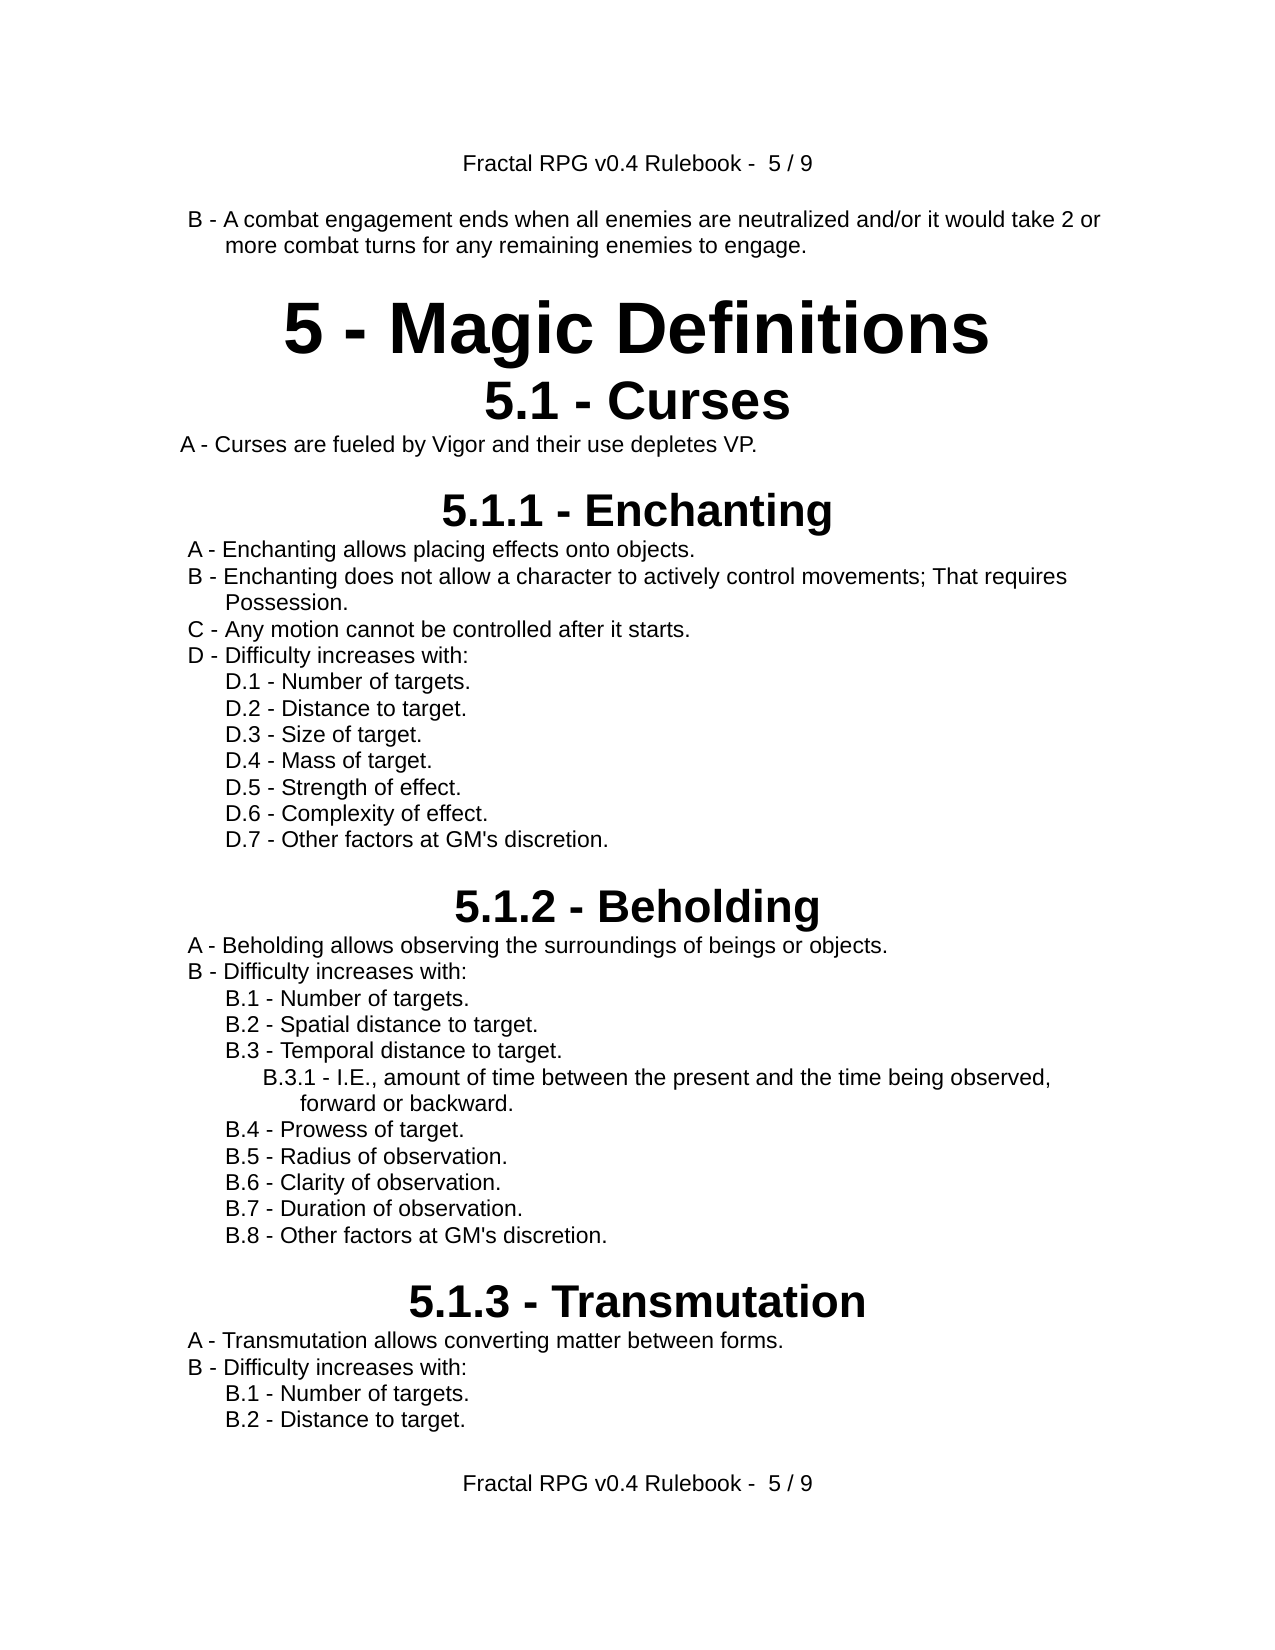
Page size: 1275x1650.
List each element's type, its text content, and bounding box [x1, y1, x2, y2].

list Number of targets. [225, 668, 1125, 694]
list Difficulty increases with: [187, 958, 1125, 984]
list Number of targets. [225, 1380, 1125, 1406]
list Difficulty increases with: [187, 642, 1125, 668]
subtitle Enchanting [150, 484, 1125, 536]
subtitle Curses [150, 369, 1125, 431]
list Beholding allows observing the surroundings of beings or objects. [187, 932, 1125, 958]
list Any motion cannot be controlled after it starts. [187, 616, 1125, 642]
list I.E., amount of time between the present and the time being observed, forward or backward. [262, 1063, 1125, 1116]
list Other factors at GM's discretion. [225, 826, 1125, 853]
list Mass of target. [225, 747, 1125, 774]
list Number of targets. [225, 984, 1125, 1011]
list Clarity of observation. [225, 1169, 1125, 1195]
list A combat engagement ends when all enemies are neutralized and/or it would take 2 or more combat turns for any remaining enemies to engage. [187, 206, 1125, 258]
list Enchanting allows placing effects onto objects. [187, 536, 1125, 563]
list Radius of observation. [225, 1143, 1125, 1169]
list Spatial distance to target. [225, 1011, 1125, 1037]
list Other factors at GM's discretion. [225, 1222, 1125, 1248]
list Strength of effect. [225, 774, 1125, 800]
list Temporal distance to target. [225, 1037, 1125, 1063]
subtitle Beholding [150, 879, 1125, 932]
list Transmutation allows converting matter between forms. [187, 1327, 1125, 1353]
list Prowess of target. [225, 1116, 1125, 1143]
list Size of target. [225, 721, 1125, 747]
list Difficulty increases with: [187, 1353, 1125, 1380]
list Enchanting does not allow a character to actively control movements; That requires Possession. [187, 563, 1125, 616]
list Duration of observation. [225, 1195, 1125, 1222]
list Distance to target. [225, 694, 1125, 721]
subtitle Transmutation [150, 1274, 1125, 1327]
list Complexity of effect. [225, 800, 1125, 826]
list Distance to target. [225, 1406, 1125, 1432]
list Curses are fueled by Vigor and their use depletes VP. [180, 431, 1125, 457]
subtitle Magic Definitions [150, 285, 1125, 369]
